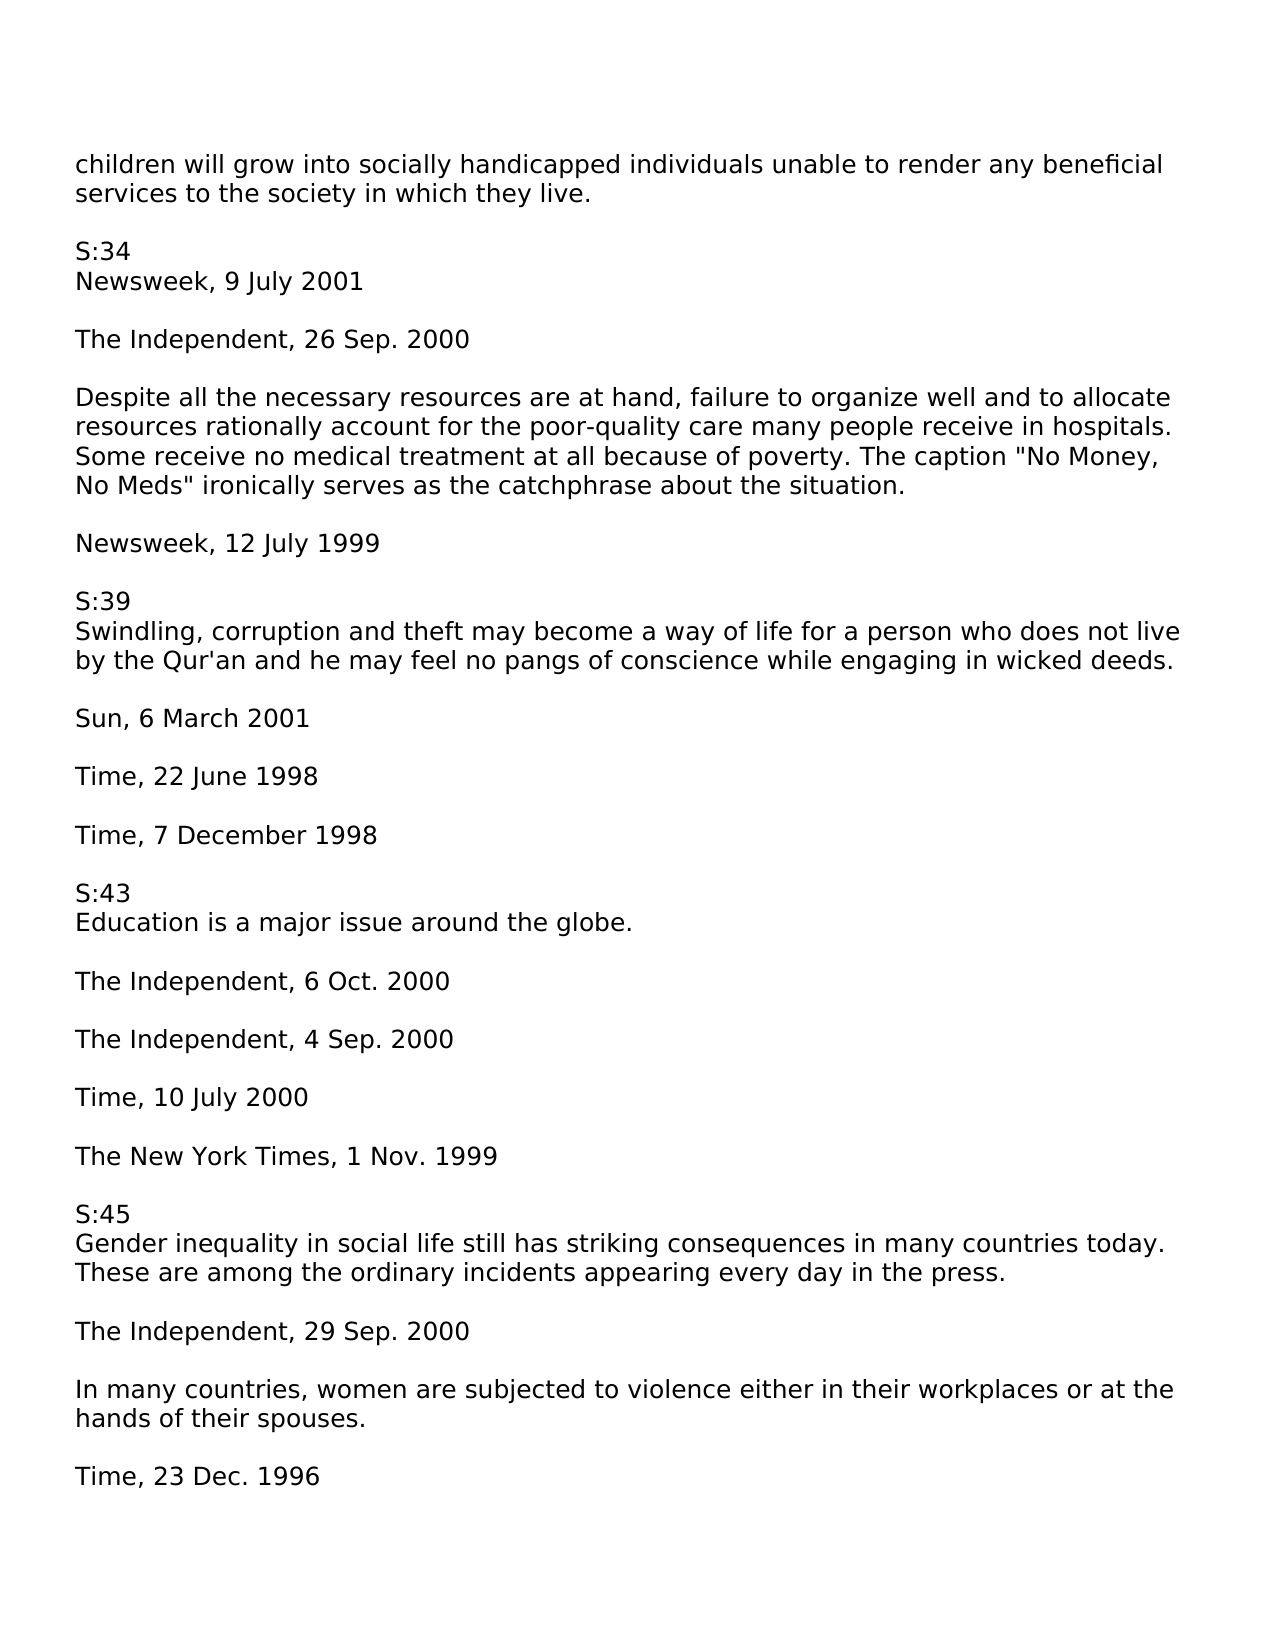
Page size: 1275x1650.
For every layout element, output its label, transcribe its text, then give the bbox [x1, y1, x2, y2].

text The Independent, 6 Oct. 2000 [75, 967, 1200, 996]
text Newsweek, 9 July 2001 [75, 267, 1200, 296]
text Education is a major issue around the globe. [75, 908, 1200, 937]
text Newsweek, 12 July 1999 [75, 529, 1200, 558]
text The New York Times, 1 Nov. 1999 [75, 1142, 1200, 1171]
text Time, 7 December 1998 [75, 821, 1200, 850]
text S:39 [75, 587, 1200, 617]
text S:45 [75, 1200, 1200, 1229]
text Time, 23 Dec. 1996 [75, 1462, 1200, 1492]
text The Independent, 29 Sep. 2000 [75, 1317, 1200, 1346]
text Gender inequality in social life still has striking consequences in many countries today. These are among the ordinary incidents appearing every day in the press. [75, 1229, 1200, 1287]
text Swindling, corruption and theft may become a way of life for a person who does not live by the Qur'an and he may feel no pangs of conscience while engaging in wicked deeds. [75, 617, 1200, 675]
text Time, 10 July 2000 [75, 1083, 1200, 1112]
text The Independent, 26 Sep. 2000 [75, 325, 1200, 354]
text children will grow into socially handicapped individuals unable to render any beneficial services to the society in which they live. [75, 150, 1200, 208]
text The Independent, 4 Sep. 2000 [75, 1025, 1200, 1054]
text In many countries, women are subjected to violence either in their workplaces or at the hands of their spouses. [75, 1375, 1200, 1433]
text Sun, 6 March 2001 [75, 704, 1200, 733]
text Despite all the necessary resources are at hand, failure to organize well and to allocate resources rationally account for the poor-quality care many people receive in hospitals. Some receive no medical treatment at all because of poverty. The caption "No Money, No Meds" ironically serves as the catchphrase about the situation. [75, 383, 1200, 500]
text Time, 22 June 1998 [75, 762, 1200, 792]
text S:34 [75, 237, 1200, 267]
text S:43 [75, 879, 1200, 908]
